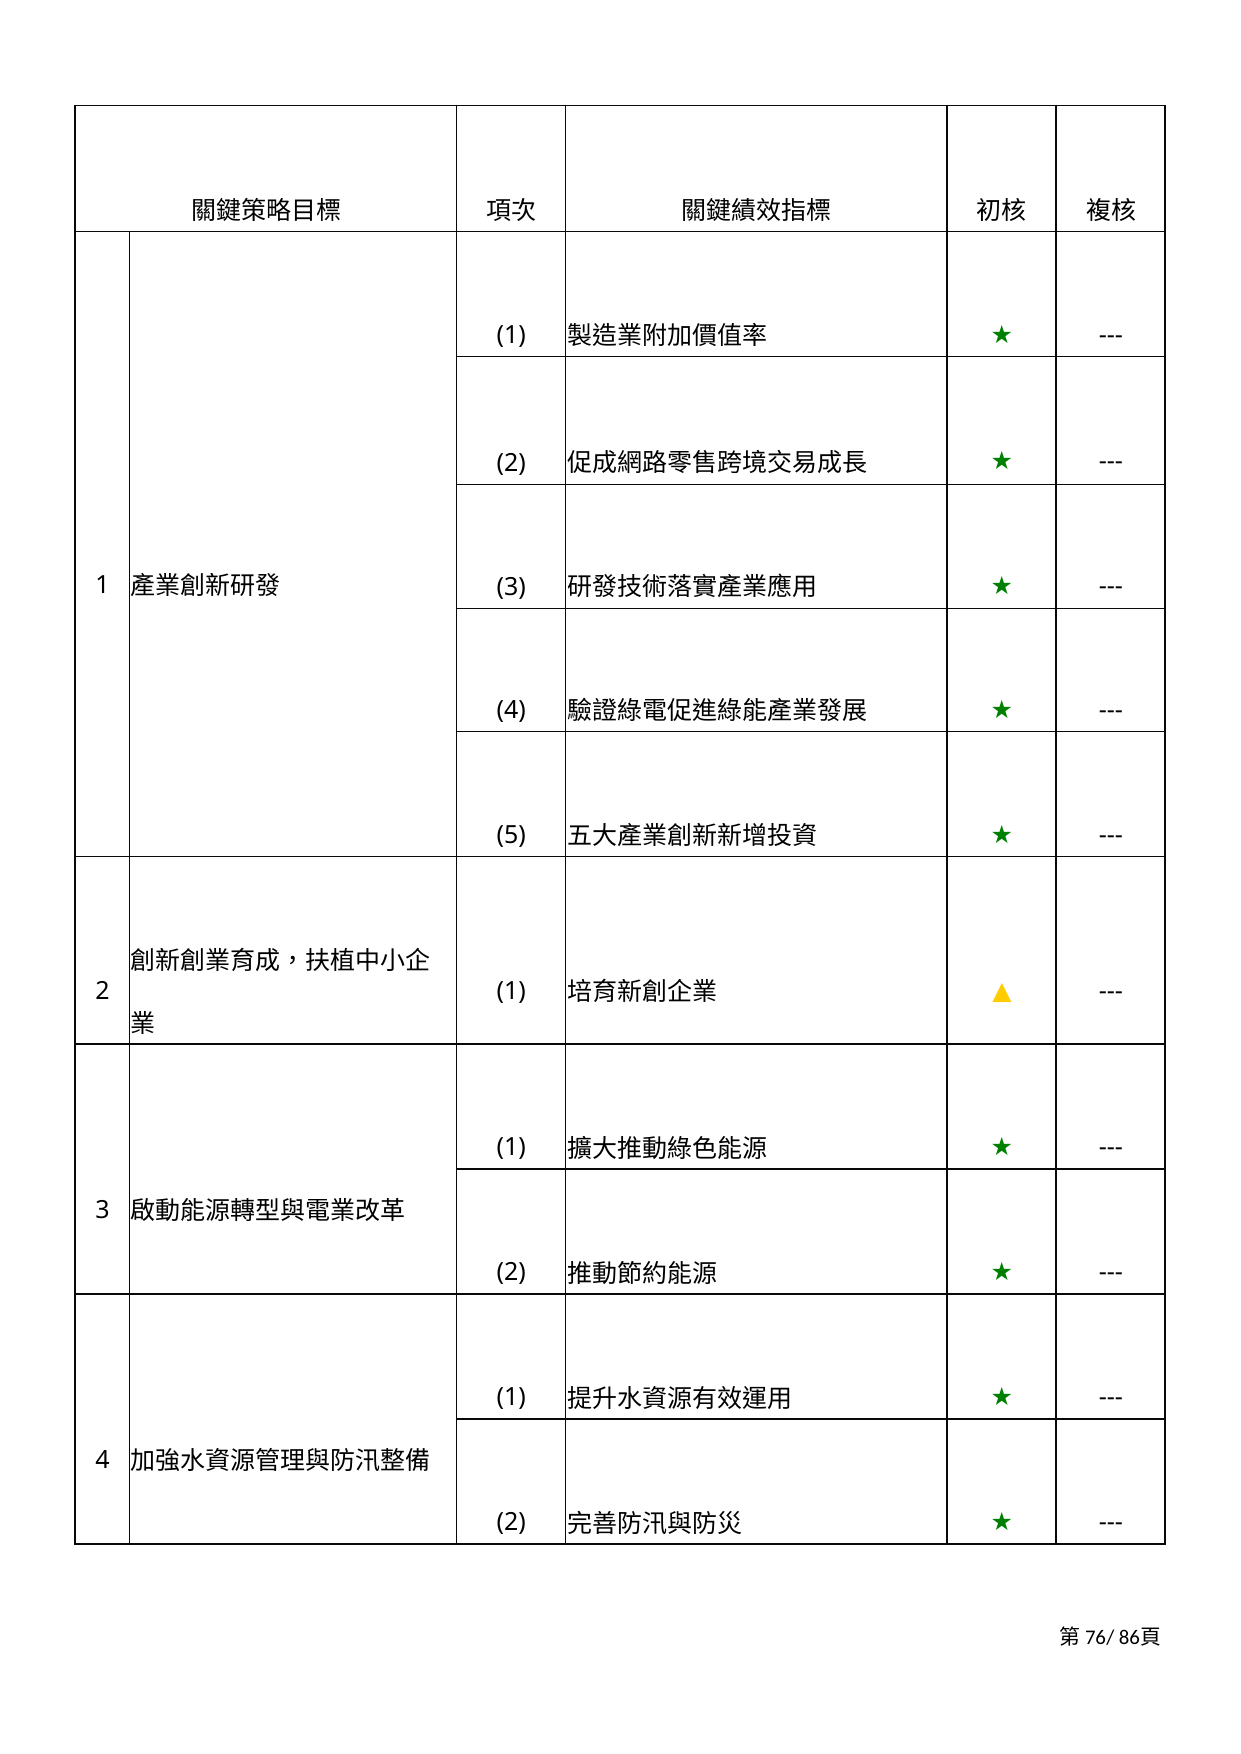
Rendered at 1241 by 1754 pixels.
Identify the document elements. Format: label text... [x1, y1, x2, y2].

table_cell 製造業附加價值率 [566, 232, 946, 356]
table_header 項次 [457, 106, 565, 231]
table_cell ★ [948, 609, 1055, 731]
table_cell (1) [457, 1045, 565, 1168]
table_cell 2 [76, 857, 129, 1043]
table_cell (2) [457, 1420, 565, 1543]
table_cell (2) [457, 1170, 565, 1293]
table_cell 培育新創企業 [566, 857, 946, 1043]
table_header 初核 [948, 106, 1055, 231]
table_cell --- [1057, 232, 1164, 356]
table_cell 加強水資源管理與防汛整備 [130, 1295, 456, 1543]
table_cell ★ [948, 1170, 1055, 1293]
table_cell ★ [948, 1295, 1055, 1418]
table_cell (1) [457, 232, 565, 356]
table_cell ★ [948, 732, 1055, 856]
table_cell (4) [457, 609, 565, 731]
table_cell (3) [457, 485, 565, 607]
table_cell 4 [76, 1295, 129, 1543]
table_cell 提升水資源有效運用 [566, 1295, 946, 1418]
table_cell ★ [948, 1420, 1055, 1543]
table_cell --- [1057, 1170, 1164, 1293]
table_cell 驗證綠電促進綠能產業發展 [566, 609, 946, 731]
table_cell 1 [76, 232, 129, 856]
table_cell --- [1057, 1045, 1164, 1168]
table_cell 推動節約能源 [566, 1170, 946, 1293]
table_cell --- [1057, 357, 1164, 484]
table_cell 五大產業創新新增投資 [566, 732, 946, 856]
table_cell --- [1057, 485, 1164, 607]
table_cell 擴大推動綠色能源 [566, 1045, 946, 1168]
table_cell ★ [948, 357, 1055, 484]
table_cell (5) [457, 732, 565, 856]
table_cell 啟動能源轉型與電業改革 [130, 1045, 456, 1293]
table_cell (1) [457, 857, 565, 1043]
table_cell 創新創業育成，扶植中小企業 [130, 857, 456, 1043]
table_cell --- [1057, 1420, 1164, 1543]
table_cell --- [1057, 732, 1164, 856]
table_cell ★ [948, 1045, 1055, 1168]
table_cell ★ [948, 232, 1055, 356]
table_cell 產業創新研發 [130, 232, 456, 856]
table_cell (2) [457, 357, 565, 484]
table_header 複核 [1057, 106, 1164, 231]
table_cell 完善防汛與防災 [566, 1420, 946, 1543]
table_cell --- [1057, 609, 1164, 731]
table_cell --- [1057, 1295, 1164, 1418]
table_header 關鍵績效指標 [566, 106, 946, 231]
table_cell 促成網路零售跨境交易成長 [566, 357, 946, 484]
table_cell 研發技術落實產業應用 [566, 485, 946, 607]
table_header 關鍵策略目標 [76, 106, 456, 231]
table_cell 3 [76, 1045, 129, 1293]
table_cell ★ [948, 485, 1055, 607]
table_cell (1) [457, 1295, 565, 1418]
table_cell ▲ [948, 857, 1055, 1043]
table_cell --- [1057, 857, 1164, 1043]
